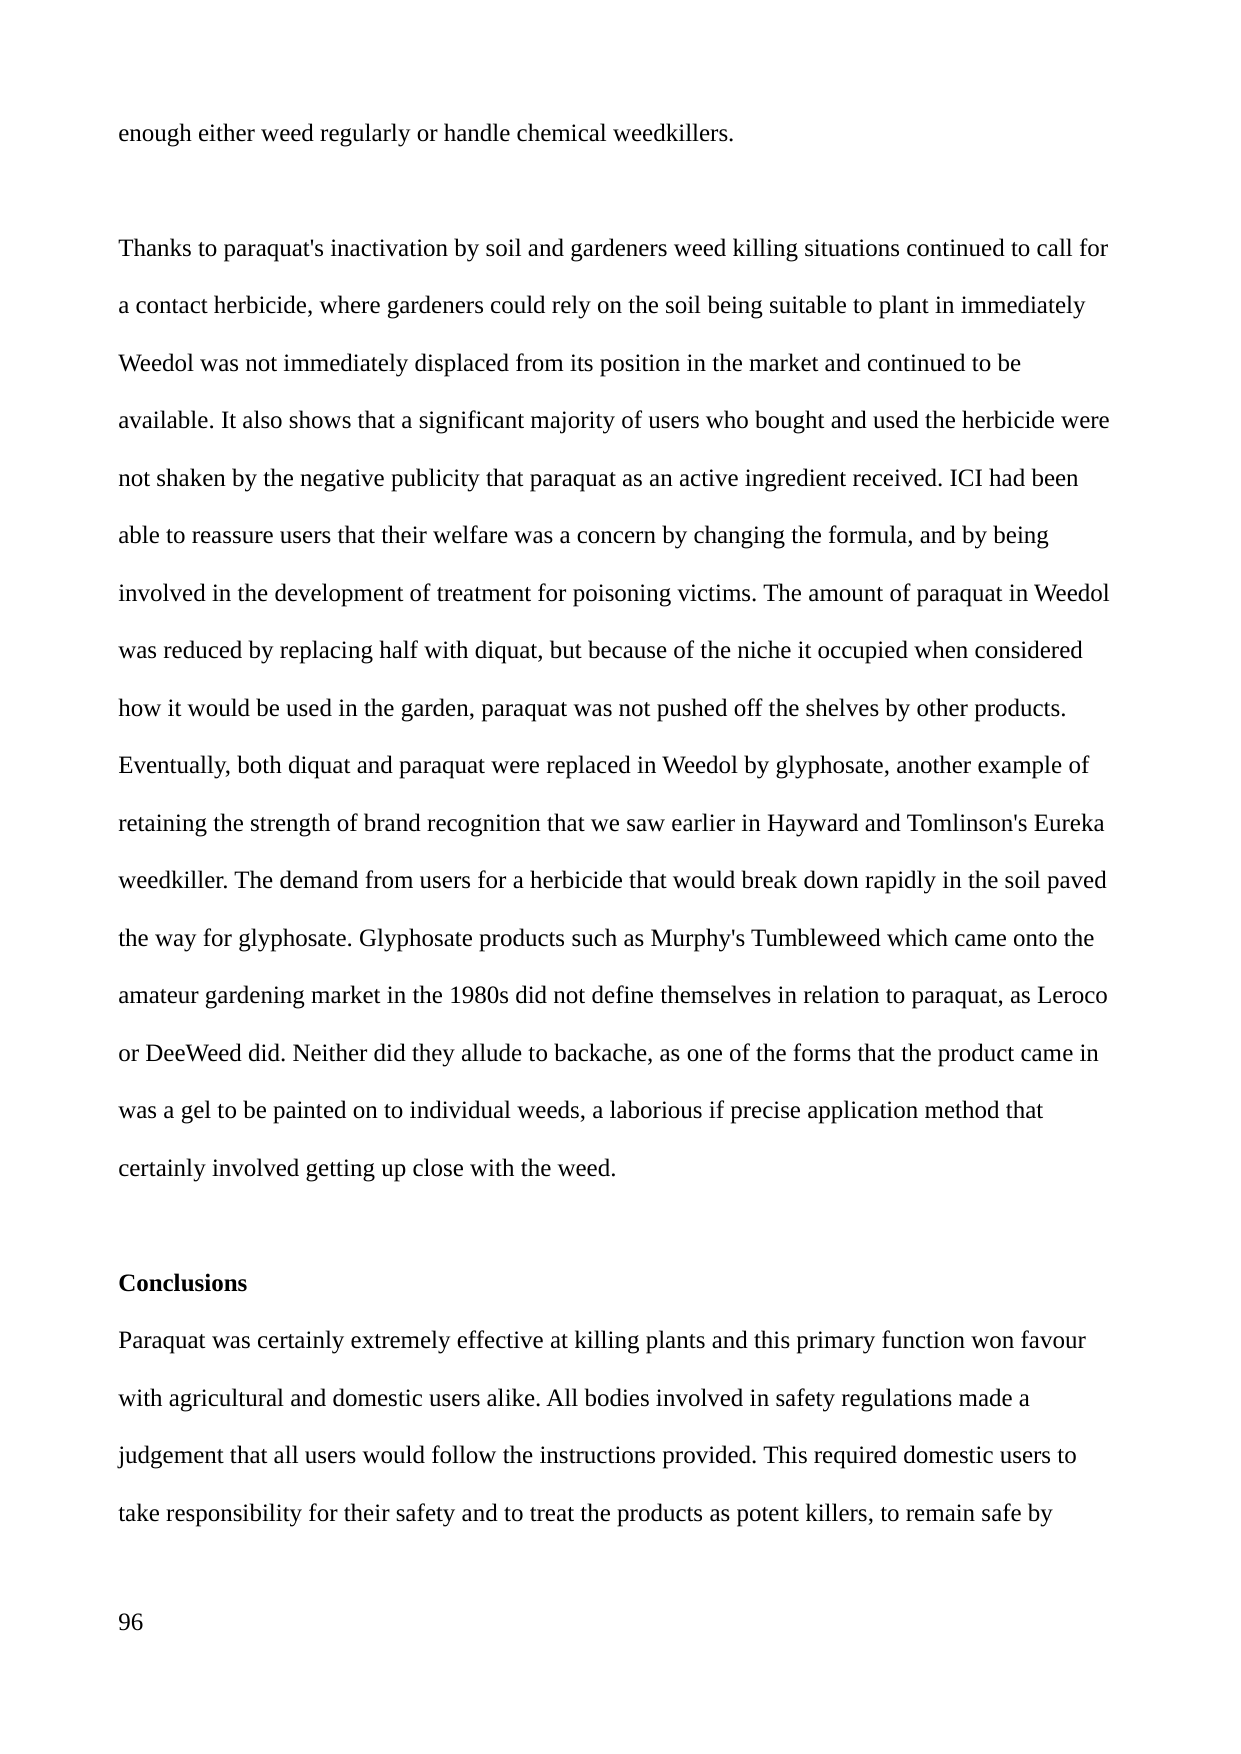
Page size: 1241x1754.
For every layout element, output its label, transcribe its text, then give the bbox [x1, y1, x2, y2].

text Paraquat was certainly extremely effective at killing plants and this primary function won favour with agricultural and domestic users alike. All bodies involved in safety regulations made a judgement that all users would follow the instructions provided. This required domestic users to take responsibility for their safety and to treat the products as potent killers, to remain safe by [118, 1326, 1122, 1527]
text Conclusions [118, 1268, 1122, 1297]
text Thanks to paraquat's inactivation by soil and gardeners weed killing situations continued to call for a contact herbicide, where gardeners could rely on the soil being suitable to plant in immediately Weedol was not immediately displaced from its position in the market and continued to be available. It also shows that a significant majority of users who bought and used the herbicide were not shaken by the negative publicity that paraquat as an active ingredient received. ICI had been able to reassure users that their welfare was a concern by changing the formula, and by being involved in the development of treatment for poisoning victims. The amount of paraquat in Weedol was reduced by replacing half with diquat, but because of the niche it occupied when considered how it would be used in the garden, paraquat was not pushed off the shelves by other products. Eventually, both diquat and paraquat were replaced in Weedol by glyphosate, another example of retaining the strength of brand recognition that we saw earlier in Hayward and Tomlinson's Eureka weedkiller. The demand from users for a herbicide that would break down rapidly in the soil paved the way for glyphosate. Glyphosate products such as Murphy's Tumbleweed which came onto the amateur gardening market in the 1980s did not define themselves in relation to paraquat, as Leroco or DeeWeed did. Neither did they allude to backache, as one of the forms that the product came in was a gel to be painted on to individual weeds, a laborious if precise application method that certainly involved getting up close with the weed. [118, 233, 1122, 1182]
text enough either weed regularly or handle chemical weedkillers. [118, 118, 1122, 147]
